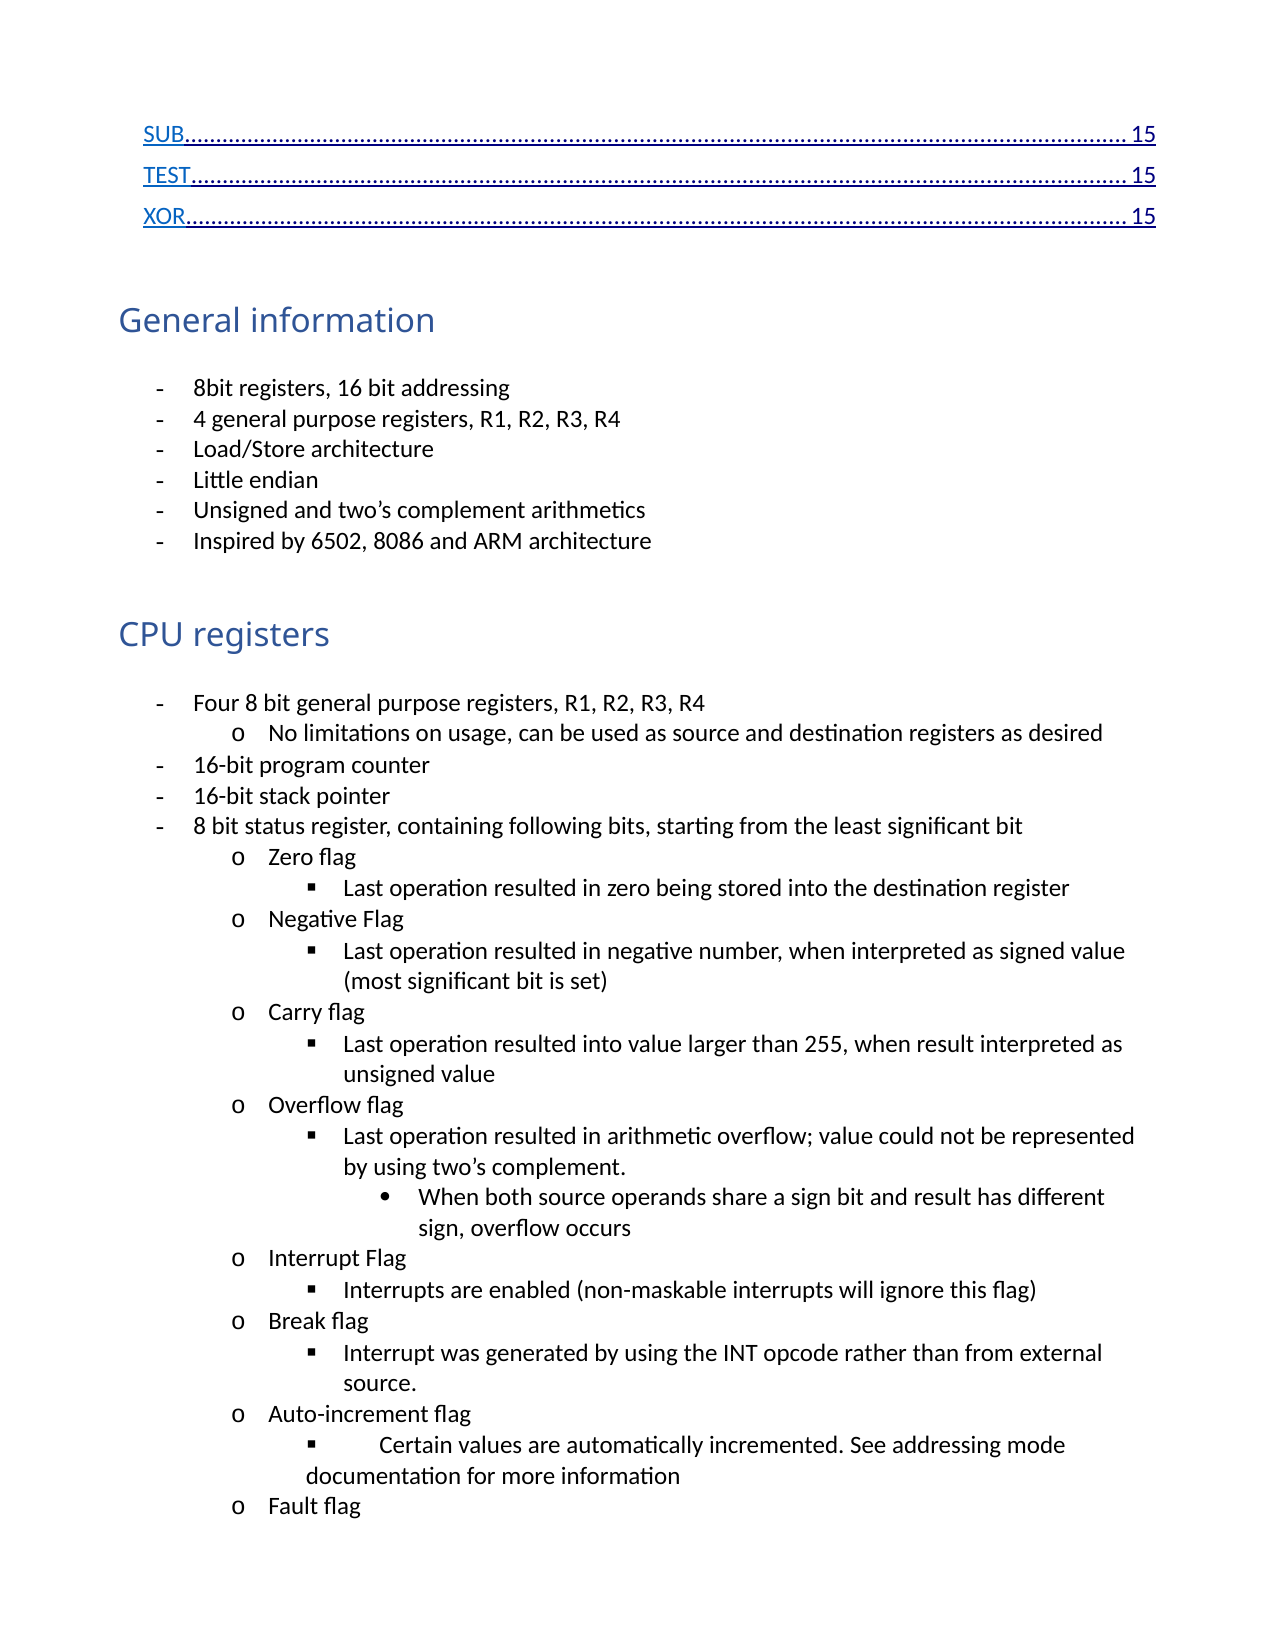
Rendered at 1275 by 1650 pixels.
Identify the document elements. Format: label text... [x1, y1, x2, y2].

list 16-bit program counter [156, 749, 1157, 780]
list Four 8 bit general purpose registers, R1, R2, R3, R4 [156, 687, 1157, 717]
list Load/Store architecture [156, 433, 1157, 464]
list Negative Flag [231, 903, 1157, 935]
text TEST 15 [143, 159, 1157, 189]
subtitle CPU registers [118, 611, 1157, 656]
list Overflow flag [231, 1089, 1157, 1121]
list Last operation resulted in arithmetic overflow; value could not be represented by using two’s complement. [306, 1121, 1157, 1182]
list Last operation resulted into value larger than 255, when result interpreted as unsigned value [306, 1028, 1157, 1089]
list 4 general purpose registers, R1, R2, R3, R4 [156, 403, 1157, 433]
list Unsigned and two’s complement arithmetics [156, 494, 1157, 525]
subtitle General information [118, 296, 1157, 342]
list Carry flag [231, 996, 1157, 1028]
list Interrupts are enabled (non-maskable interrupts will ignore this flag) [306, 1274, 1157, 1305]
list Interrupt Flag [231, 1243, 1157, 1274]
list Certain values are automatically incremented. See addressing mode documentation for more information [306, 1429, 1157, 1491]
list 8 bit status register, containing following bits, starting from the least significant bit [156, 810, 1157, 841]
list When both source operands share a sign bit and result has different sign, overflow occurs [381, 1182, 1157, 1243]
list Break flag [231, 1305, 1157, 1337]
list Inspired by 6502, 8086 and ARM architecture [156, 525, 1157, 556]
text XOR 15 [143, 200, 1157, 231]
list 16-bit stack pointer [156, 780, 1157, 810]
list Auto-increment flag [231, 1398, 1157, 1429]
list Last operation resulted in zero being stored into the destination register [306, 873, 1157, 903]
list Interrupt was generated by using the INT opcode rather than from external source. [306, 1337, 1157, 1398]
text SUB 15 [143, 118, 1157, 149]
list Fault flag [231, 1491, 1157, 1522]
list Zero flag [231, 841, 1157, 873]
list Last operation resulted in negative number, when interpreted as signed value (most significant bit is set) [306, 935, 1157, 996]
list Little endian [156, 464, 1157, 494]
list 8bit registers, 16 bit addressing [156, 372, 1157, 403]
list No limitations on usage, can be used as source and destination registers as desired [231, 717, 1157, 749]
